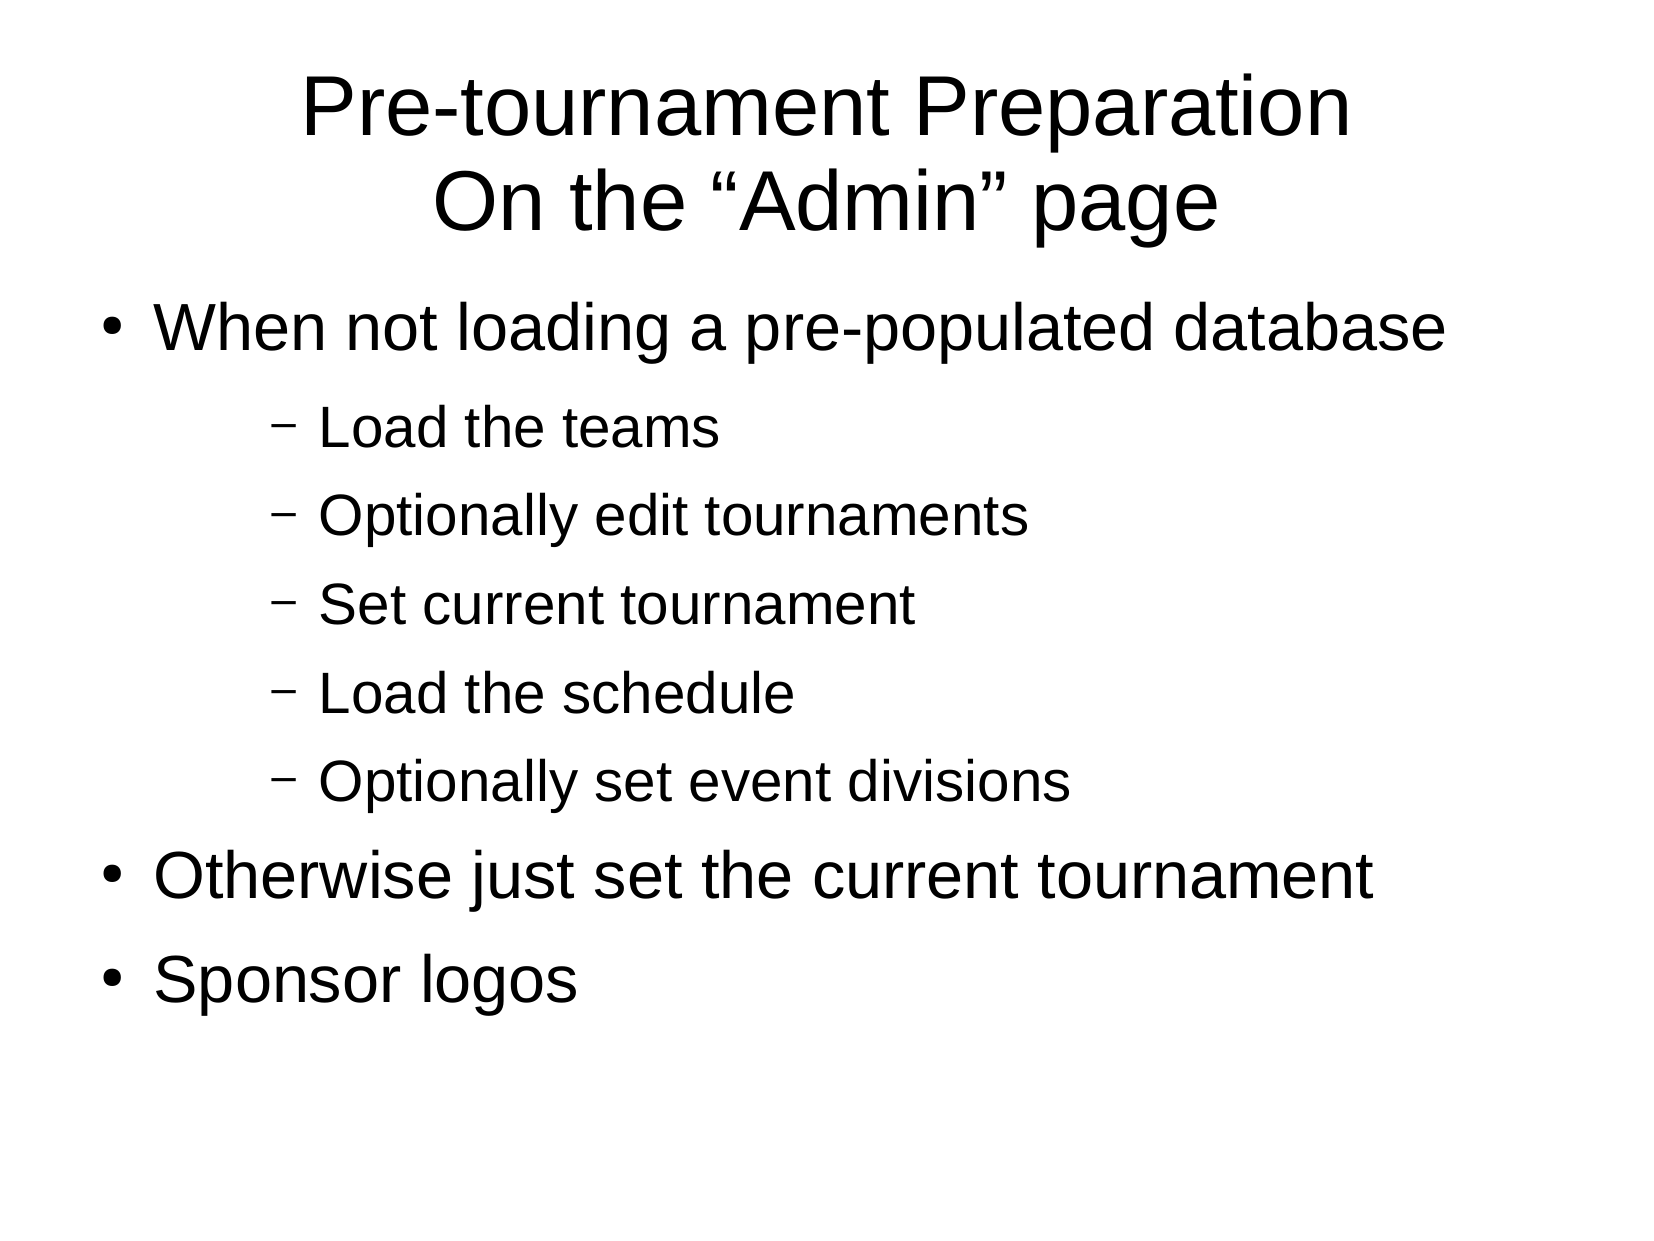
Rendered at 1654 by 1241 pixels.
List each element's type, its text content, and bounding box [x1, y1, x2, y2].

list When not loading a pre-populated database Load the teams Optionally edit tournaments Set current tournament Load the schedule Optionally set event divisions Otherwise just set the current tournament Sponsor logos [82, 290, 1571, 1218]
title Pre-tournament Preparation On the “Admin” page [82, 49, 1571, 257]
